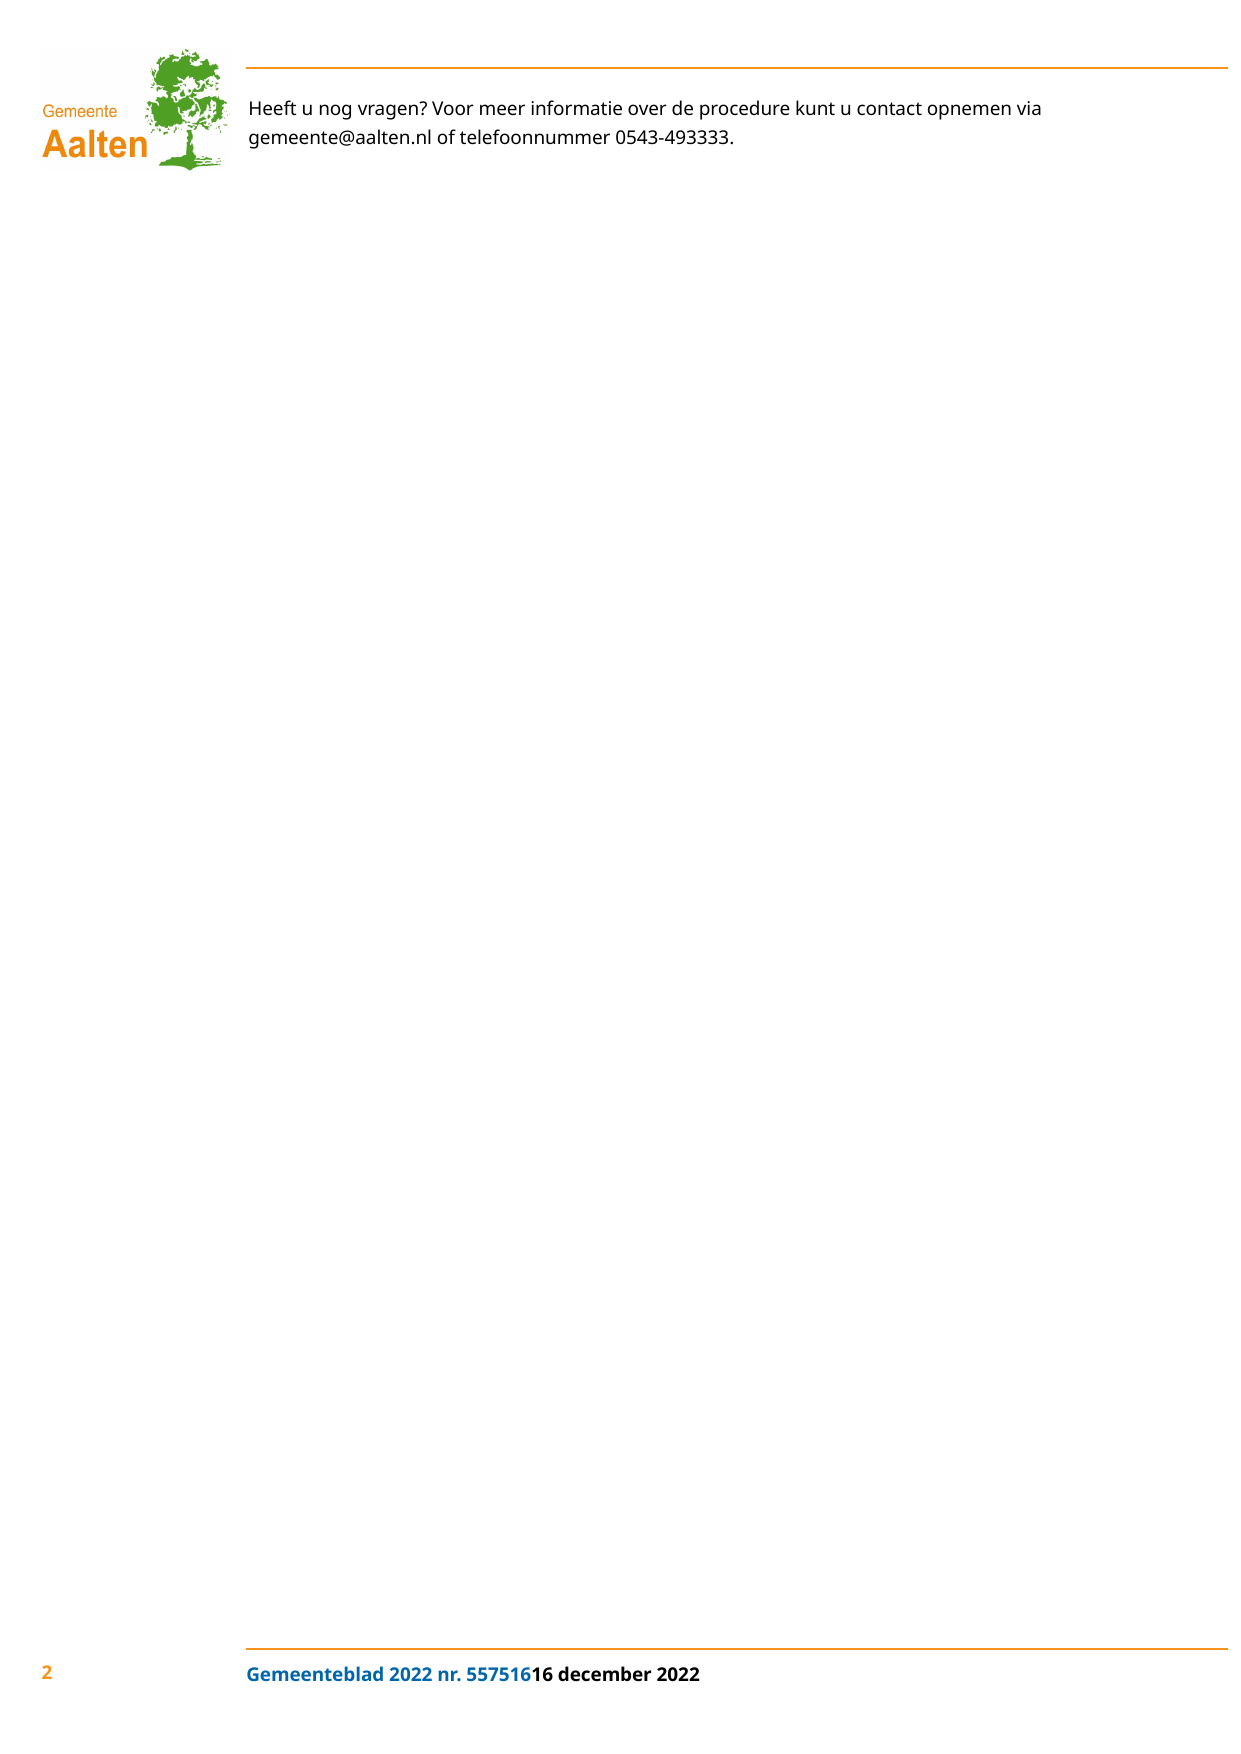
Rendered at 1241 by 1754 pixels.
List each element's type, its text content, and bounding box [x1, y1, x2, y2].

text Heeft u nog vragen? Voor meer informatie over de procedure kunt u contact opnemen via gemeente@aalten.nl of telefoonnummer 0543-493333. [248, 95, 1152, 150]
picture [41, 47, 231, 172]
